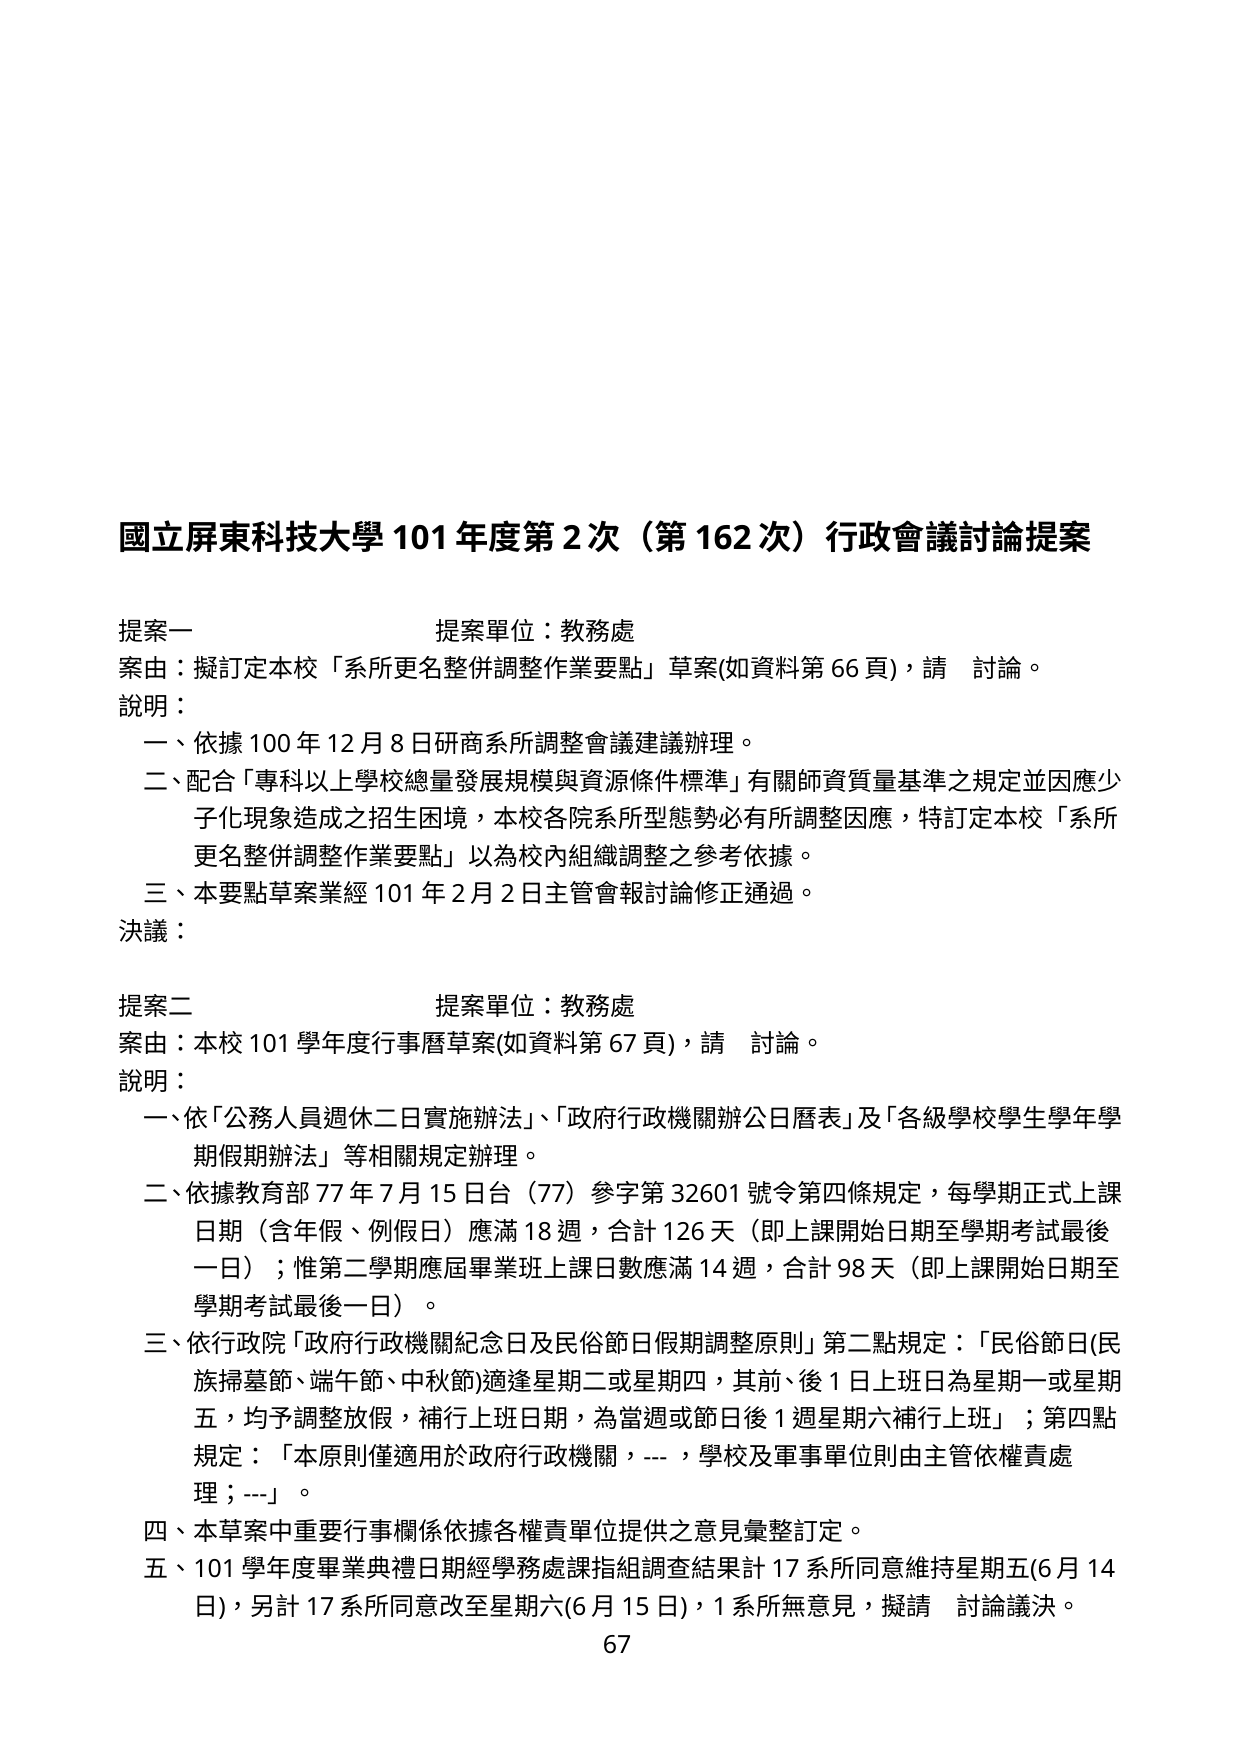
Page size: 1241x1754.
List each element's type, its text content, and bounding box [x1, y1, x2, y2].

text 一、依據100年12月8日研商系所調整會議建議辦理。 [118, 723, 1122, 760]
text 二、配合「專科以上學校總量發展規模與資源條件標準」有關師資質量基準之規定並因應少子化現象造成之招生困境，本校各院系所型態勢必有所調整因應，特訂定本校「系所更名整併調整作業要點」以為校內組織調整之參考依據。 [143, 760, 1122, 873]
text 三、依行政院「政府行政機關紀念日及民俗節日假期調整原則」第二點規定：「民俗節日(民族掃墓節、端午節、中秋節)適逢星期二或星期四，其前、後1日上班日為星期一或星期五，均予調整放假，補行上班日期，為當週或節日後1週星期六補行上班」；第四點規定：「本原則僅適用於政府行政機關，--- ，學校及軍事單位則由主管依權責處理；---」。 [143, 1323, 1122, 1510]
text 案由：本校101學年度行事曆草案(如資料第67頁)，請 討論。 [118, 1023, 1122, 1060]
text 一、依「公務人員週休二日實施辦法」、「政府行政機關辦公日曆表」及「各級學校學生學年學期假期辦法」等相關規定辦理。 [143, 1098, 1122, 1173]
text 決議： [118, 910, 1122, 948]
text 案由：擬訂定本校「系所更名整併調整作業要點」草案(如資料第66頁)，請 討論。 [118, 648, 1122, 685]
text 五、101學年度畢業典禮日期經學務處課指組調查結果計17系所同意維持星期五(6月14日)，另計17系所同意改至星期六(6月15日)，1系所無意見，擬請 討論議決。 [143, 1548, 1122, 1623]
text 說明： [118, 1060, 1122, 1098]
text 國立屏東科技大學101年度第2次（第162次）行政會議討論提案 [118, 498, 1122, 573]
text 三、本要點草案業經101年2月2日主管會報討論修正通過。 [118, 873, 1122, 910]
text 二、依據教育部77年7月15日台（77）參字第32601號令第四條規定，每學期正式上課日期（含年假、例假日）應滿18週，合計126天（即上課開始日期至學期考試最後一日）；惟第二學期應屆畢業班上課日數應滿14週，合計98天（即上課開始日期至學期考試最後一日）。 [143, 1173, 1122, 1323]
text 提案二 提案單位：教務處 [118, 985, 1122, 1023]
text 四、本草案中重要行事欄係依據各權責單位提供之意見彙整訂定。 [118, 1510, 1122, 1548]
text 提案一 提案單位：教務處 [118, 610, 1122, 648]
text 說明： [118, 685, 1122, 723]
